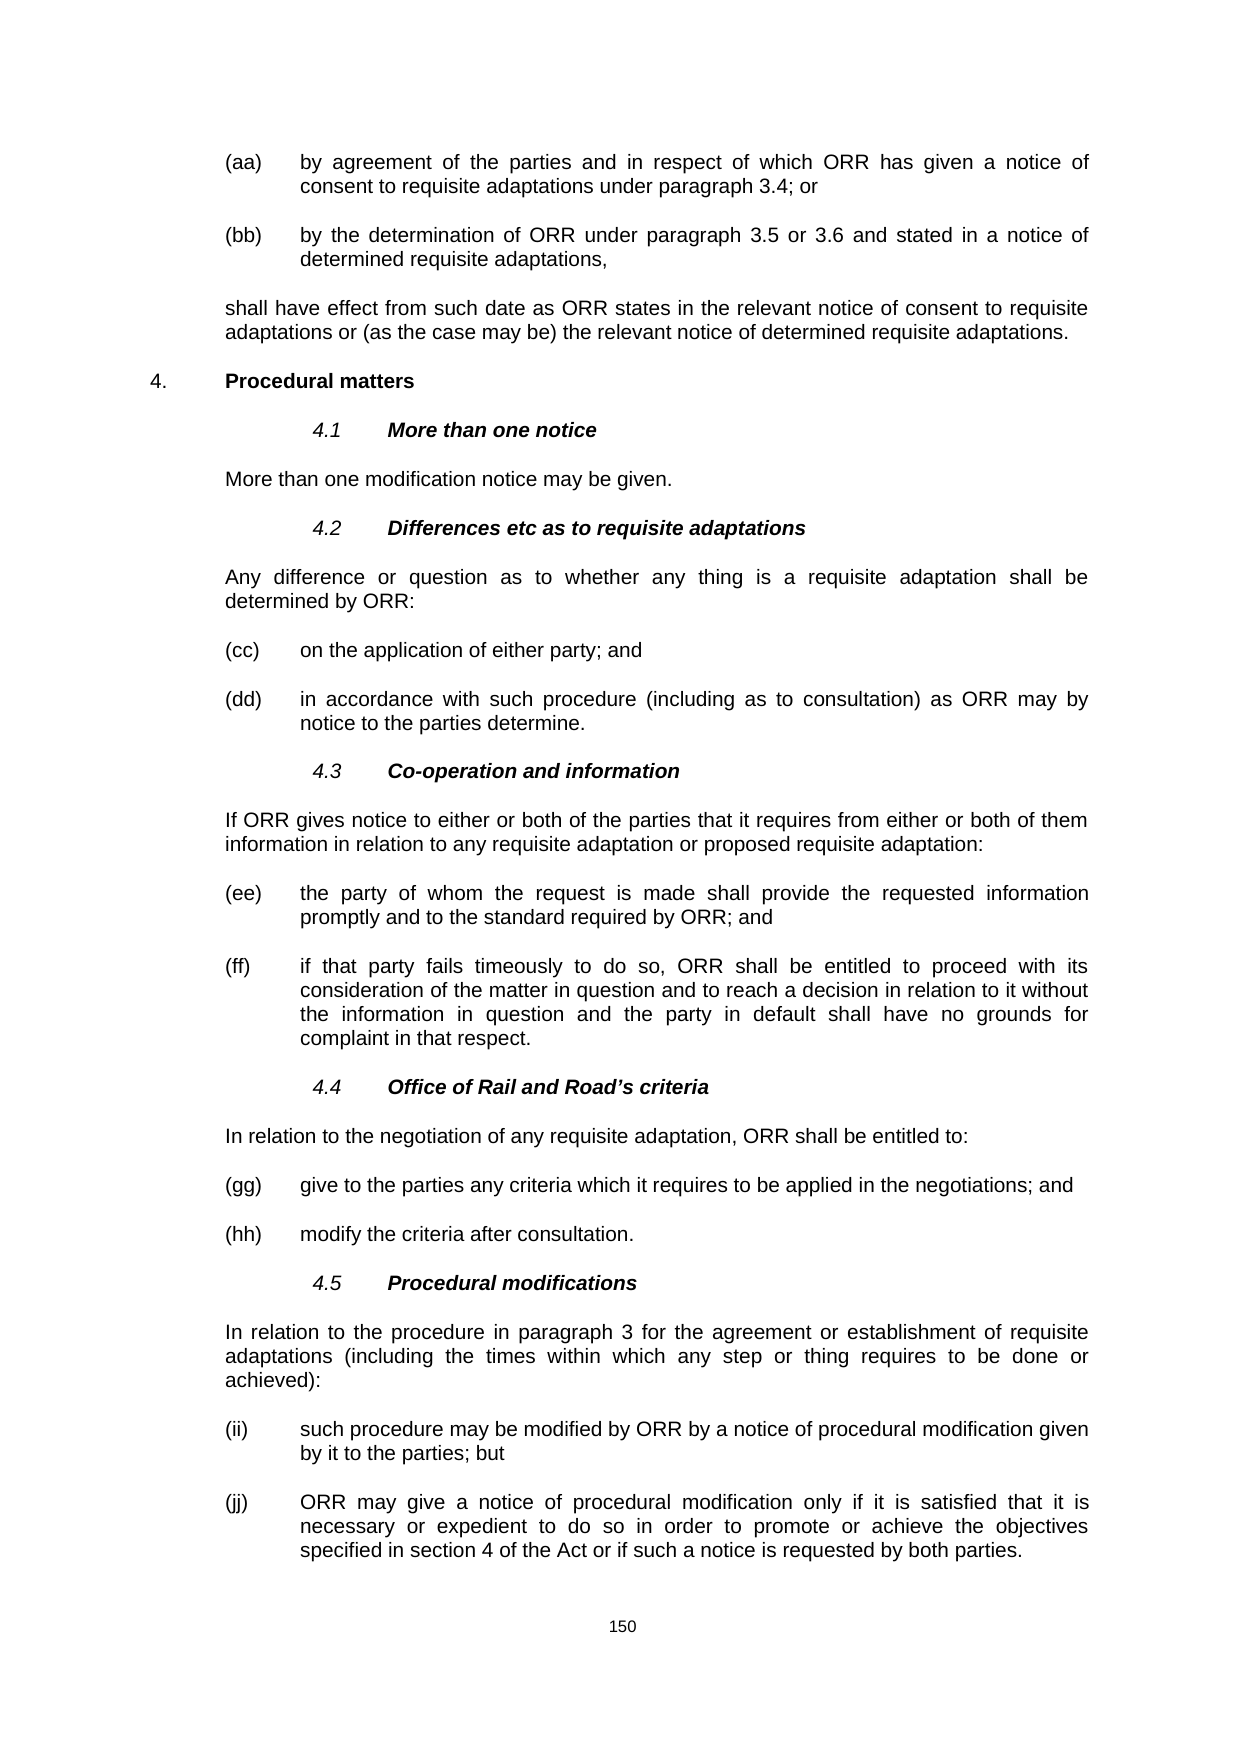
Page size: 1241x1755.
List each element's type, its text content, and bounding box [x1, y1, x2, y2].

subtitle the party of whom the request is made shall provide the requested information promptly and to the standard required by ORR; and [225, 881, 1090, 929]
subtitle in accordance with such procedure (including as to consultation) as ORR may by notice to the parties determine. [225, 686, 1090, 734]
list Office of Rail and Road’s criteria [312, 1075, 1090, 1099]
text shall have effect from such date as ORR states in the relevant notice of consent to requisite adaptations or (as the case may be) the relevant notice of determined requisite adaptations. [225, 296, 1090, 344]
subtitle such procedure may be modified by ORR by a notice of procedural modification given by it to the parties; but [225, 1417, 1090, 1464]
list Procedural matters [150, 369, 1090, 393]
list Differences etc as to requisite adaptations [312, 516, 1090, 539]
subtitle if that party fails timeously to do so, ORR shall be entitled to proceed with its consideration of the matter in question and to reach a decision in relation to it without the information in question and the party in default shall have no grounds for complaint in that respect. [225, 954, 1090, 1050]
list More than one notice [312, 418, 1090, 442]
text In relation to the negotiation of any requisite adaptation, ORR shall be entitled to: [225, 1124, 1090, 1148]
text More than one modification notice may be given. [225, 467, 1090, 491]
list Procedural modifications [312, 1271, 1090, 1295]
list Co-operation and information [312, 759, 1090, 783]
subtitle by the determination of ORR under paragraph 3.5 or 3.6 and stated in a notice of determined requisite adaptations, [225, 223, 1090, 271]
subtitle ORR may give a notice of procedural modification only if it is satisfied that it is necessary or expedient to do so in order to promote or achieve the objectives specified in section 4 of the Act or if such a notice is requested by both parties. [225, 1489, 1090, 1561]
subtitle on the application of either party; and [225, 637, 1090, 661]
subtitle give to the parties any criteria which it requires to be applied in the negotiations; and [225, 1173, 1090, 1197]
text In relation to the procedure in paragraph 3 for the agreement or establishment of requisite adaptations (including the times within which any step or thing requires to be done or achieved): [225, 1320, 1090, 1392]
subtitle by agreement of the parties and in respect of which ORR has given a notice of consent to requisite adaptations under paragraph 3.4; or [225, 150, 1090, 198]
text If ORR gives notice to either or both of the parties that it requires from either or both of them information in relation to any requisite adaptation or proposed requisite adaptation: [225, 808, 1090, 856]
text Any difference or question as to whether any thing is a requisite adaptation shall be determined by ORR: [225, 564, 1090, 612]
subtitle modify the criteria after consultation. [225, 1222, 1090, 1246]
